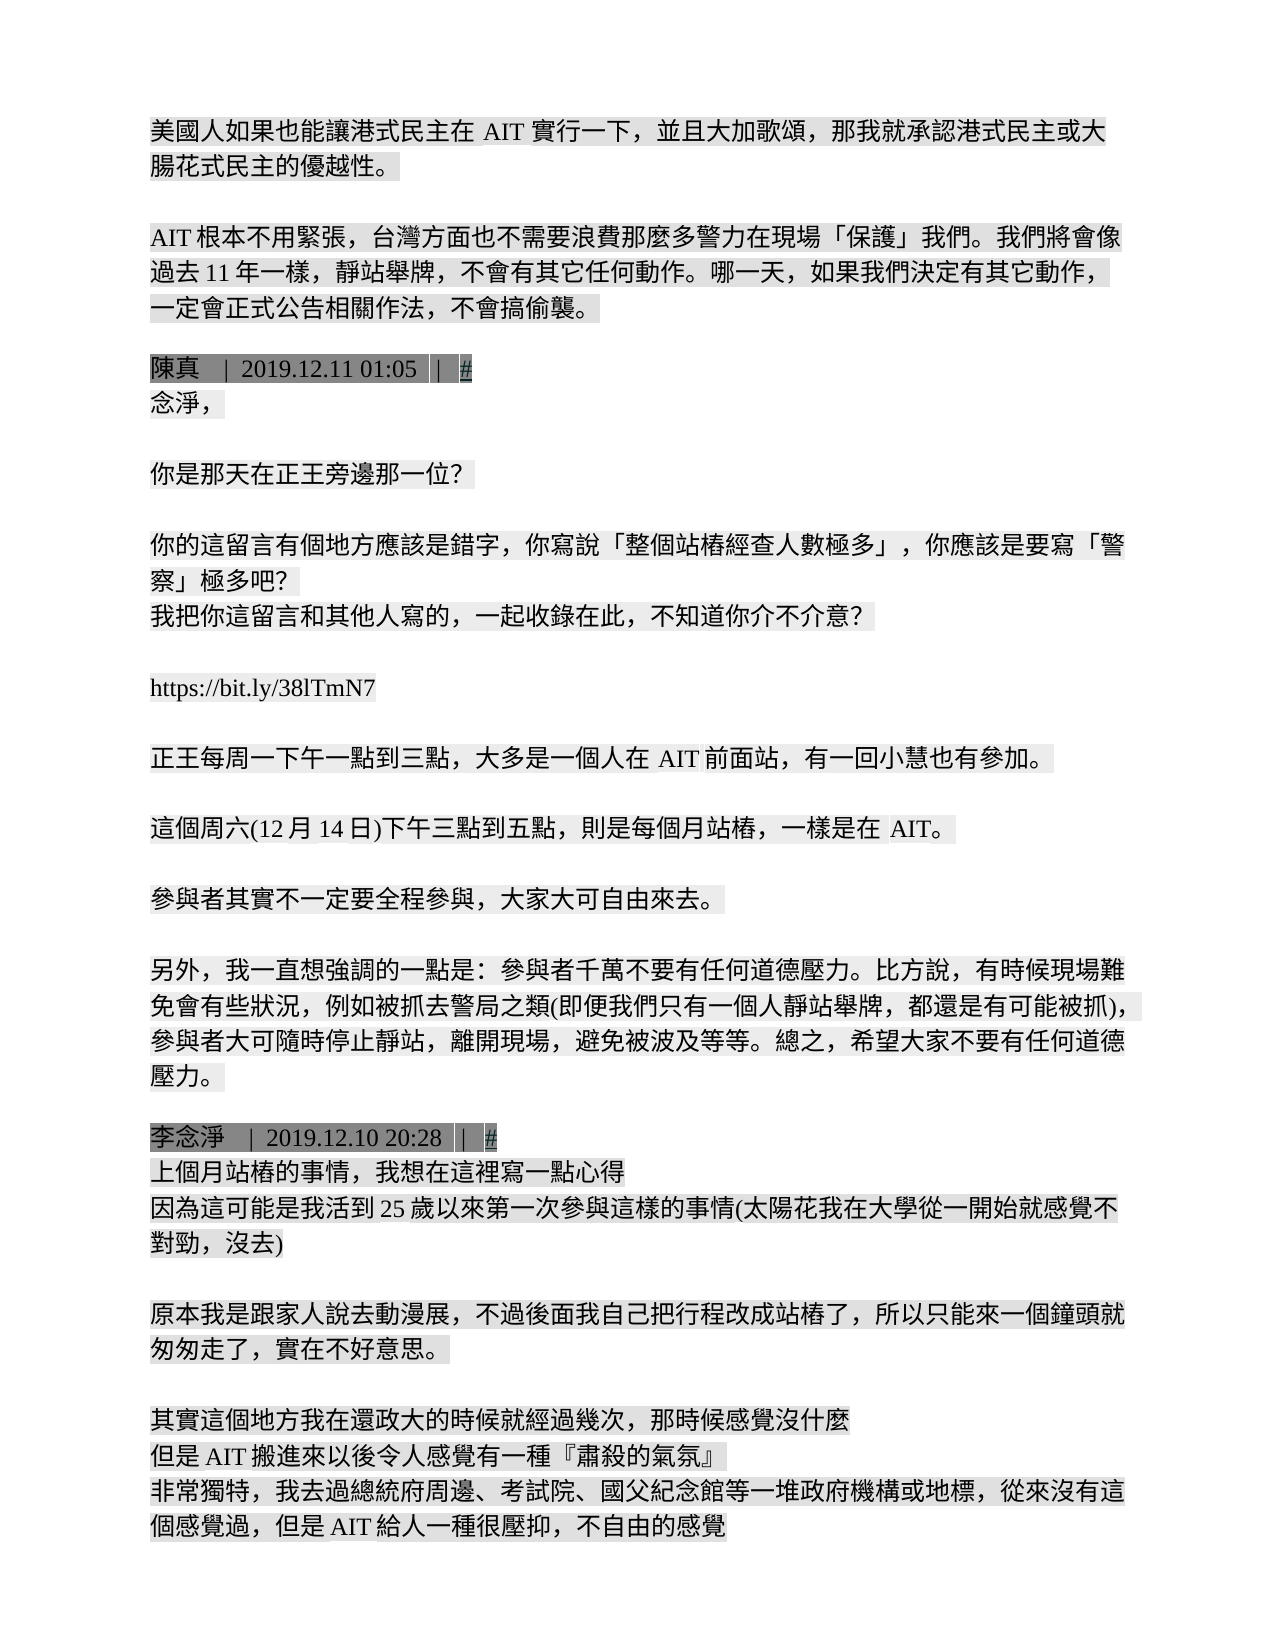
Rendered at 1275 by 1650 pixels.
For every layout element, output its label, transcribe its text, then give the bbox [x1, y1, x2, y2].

text 上個月站樁的事情，我想在這裡寫一點心得 因為這可能是我活到25歲以來第一次參與這樣的事情(太陽花我在大學從一開始就感覺不對勁，沒去) 原本我是跟家人說去動漫展，不過後面我自己把行程改成站樁了，所以只能來一個鐘頭就匆匆走了，實在不好意思。 其實這個地方我在還政大的時候就經過幾次，那時候感覺沒什麼 但是AIT搬進來以後令人感覺有一種『肅殺的氣氛』 非常獨特，我去過總統府周邊、考試院、國父紀念館等一堆政府機構或地標，從來沒有這個感覺過，但是AIT給人一種很壓抑，不自由的感覺 [150, 1152, 1125, 1542]
text 陳真 | 2019.12.11 01:05 | # [150, 348, 1125, 383]
text 念淨， 你是那天在正王旁邊那一位？ 你的這留言有個地方應該是錯字，你寫說「整個站樁經查人數極多」，你應該是要寫「警察」極多吧？ 我把你這留言和其他人寫的，一起收錄在此，不知道你介不介意？ https://bit.ly/38lTmN7 正王每周一下午一點到三點，大多是一個人在 AIT前面站，有一回小慧也有參加。 這個周六(12月14日)下午三點到五點，則是每個月站樁，一樣是在 AIT。 參與者其實不一定要全程參與，大家大可自由來去。 另外，我一直想強調的一點是：參與者千萬不要有任何道德壓力。比方說，有時候現場難免會有些狀況，例如被抓去警局之類(即便我們只有一個人靜站舉牌，都還是有可能被抓)，參與者大可隨時停止靜站，離開現場，避免被波及等等。總之，希望大家不要有任何道德壓力。 [150, 383, 1125, 1092]
text 李念淨 | 2019.12.10 20:28 | # [150, 1117, 1125, 1152]
text 美國人如果也能讓港式民主在 AIT 實行一下，並且大加歌頌，那我就承認港式民主或大腸花式民主的優越性。 AIT根本不用緊張，台灣方面也不需要浪費那麼多警力在現場「保護」我們。我們將會像過去11年一樣，靜站舉牌，不會有其它任何動作。哪一天，如果我們決定有其它動作，一定會正式公告相關作法，不會搞偷襲。 [150, 75, 1125, 323]
